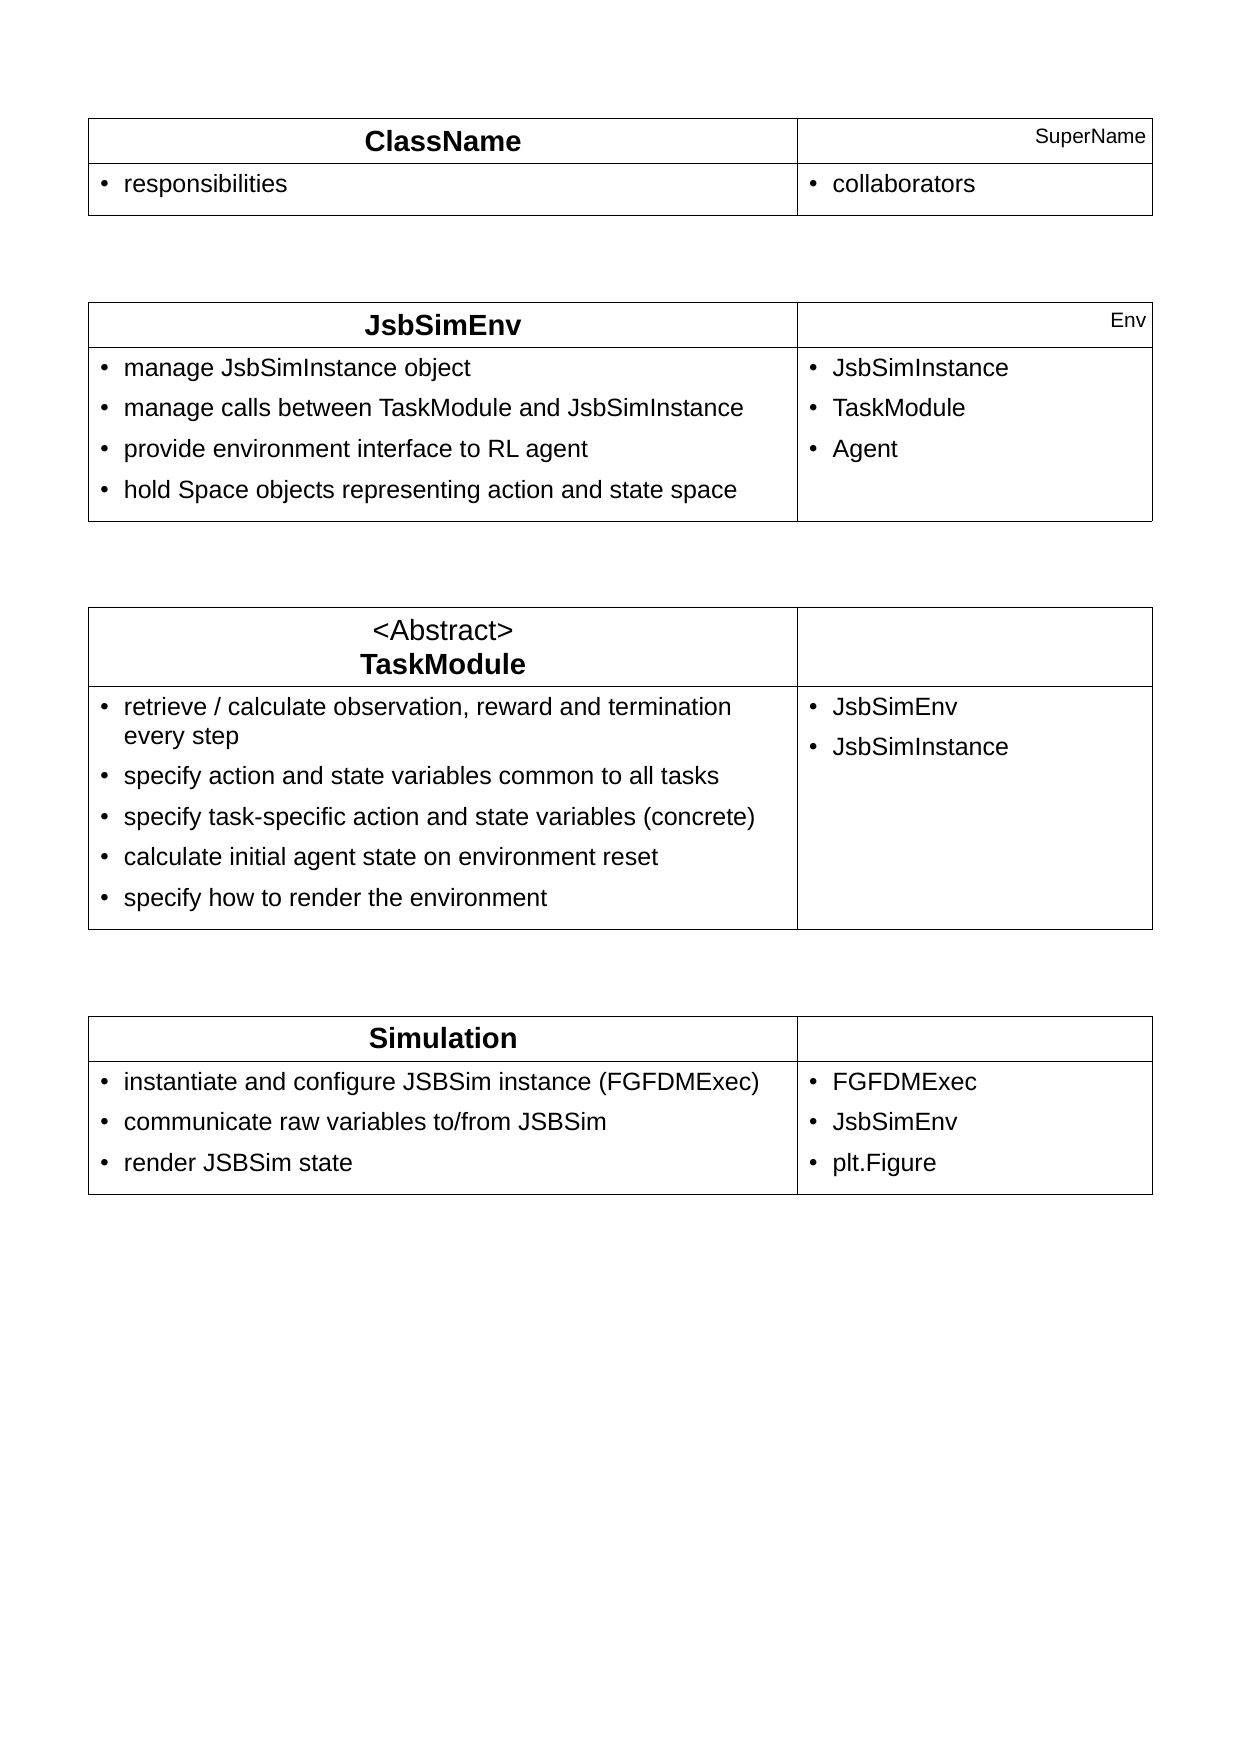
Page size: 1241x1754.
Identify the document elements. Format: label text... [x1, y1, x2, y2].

table_cell JsbSimInstance TaskModule Agent [798, 348, 1152, 521]
table_header Env [798, 303, 1152, 347]
table_header JsbSimEnv [89, 303, 797, 347]
table_header <Abstract> TaskModule [89, 608, 797, 686]
table_header Simulation [89, 1017, 797, 1061]
table_cell collaborators [798, 164, 1152, 215]
table_cell retrieve / calculate observation, reward and termination every step specify action and state variables common to all tasks specify task-specific action and state variables (concrete) calculate initial agent state on environment reset specify how to render the environment [89, 687, 797, 929]
table_header [798, 1017, 1152, 1061]
table_cell responsibilities [89, 164, 797, 215]
table_cell instantiate and configure JSBSim instance (FGFDMExec) communicate raw variables to/from JSBSim render JSBSim state [89, 1062, 797, 1194]
table_header SuperName [798, 119, 1152, 163]
table_cell JsbSimEnv JsbSimInstance [798, 687, 1152, 929]
table_header ClassName [89, 119, 797, 163]
table_cell manage JsbSimInstance object manage calls between TaskModule and JsbSimInstance provide environment interface to RL agent hold Space objects representing action and state space [89, 348, 797, 521]
table_header [798, 608, 1152, 686]
table_cell FGFDMExec JsbSimEnv plt.Figure [798, 1062, 1152, 1194]
